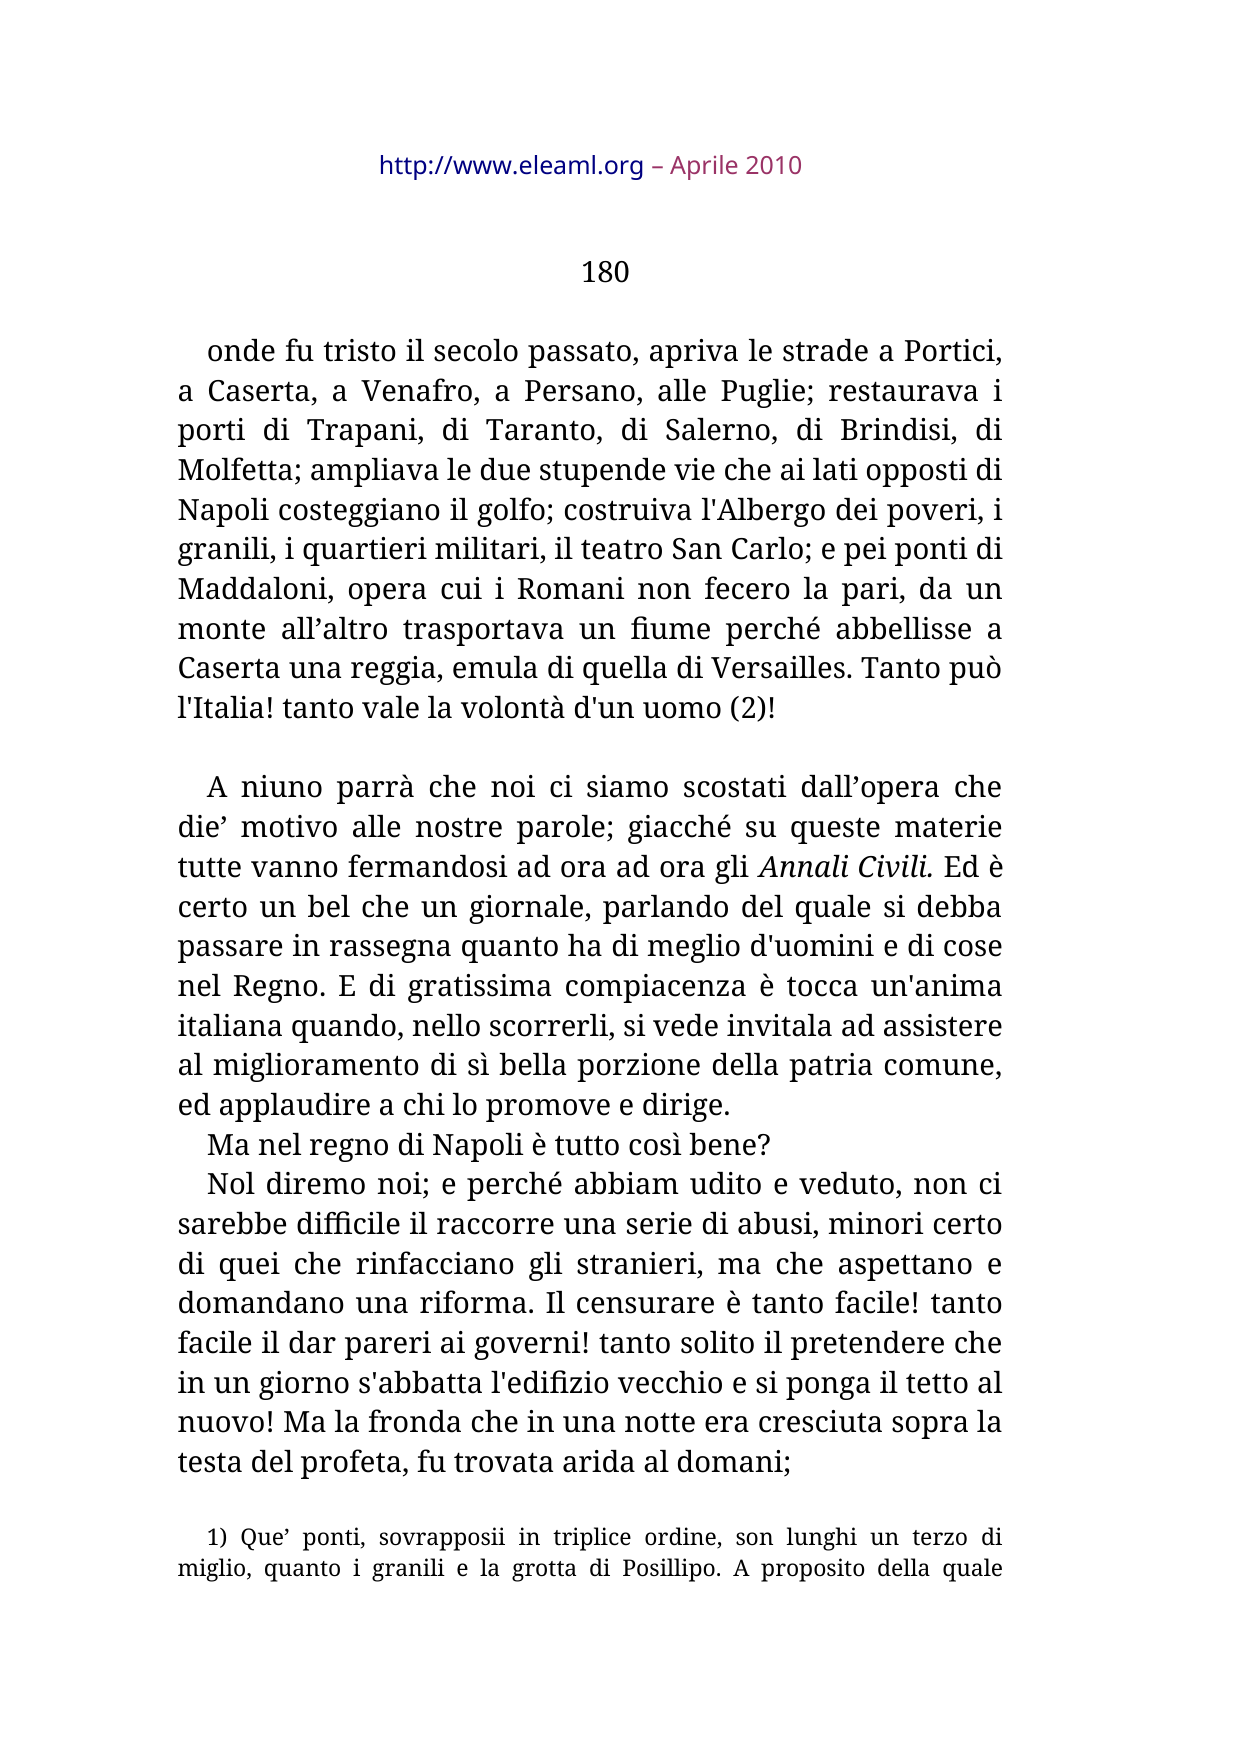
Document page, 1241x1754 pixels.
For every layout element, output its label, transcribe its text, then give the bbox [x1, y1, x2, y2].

text A niuno parrà che noi ci siamo scostati dall’opera che die’ motivo alle nostre parole; giacché su queste materie tutte vanno fermandosi ad ora ad ora gli Annali Civili. Ed è certo un bel che un giornale, parlando del quale si debba passare in rassegna quanto ha di meglio d'uomini e di cose nel Regno. E di gratissima compiacenza è tocca un'anima italiana quando, nello scorrerli, si vede invitala ad assistere al miglioramento di sì bella porzione della patria comune, ed applaudire a chi lo promove e dirige. [177, 767, 1004, 1124]
text Nol diremo noi; e perché abbiam udito e veduto, non ci sarebbe difficile il raccorre una serie di abusi, minori certo di quei che rinfacciano gli stranieri, ma che aspettano e domandano una riforma. Il censurare è tanto facile! tanto facile il dar pareri ai governi! tanto solito il pretendere che in un giorno s'abbatta l'edifizio vecchio e si ponga il tetto al nuovo! Ma la fronda che in una notte era cresciuta sopra la testa del profeta, fu trovata arida al domani; [177, 1164, 1004, 1481]
text Ma nel regno di Napoli è tutto così bene? [177, 1124, 1004, 1164]
text onde fu tristo il secolo passato, apriva le strade a Portici, a Caserta, a Venafro, a Persano, alle Puglie; restaurava i porti di Trapani, di Taranto, di Salerno, di Brindisi, di Molfetta; ampliava le due stupende vie che ai lati opposti di Napoli costeggiano il golfo; costruiva l'Albergo dei poveri, i granili, i quartieri militari, il teatro San Carlo; e pei ponti di Maddaloni, opera cui i Romani non fecero la pari, da un monte all’altro trasportava un fiume perché abbellisse a Caserta una reggia, emula di quella di Versailles. Tanto può l'Italia! tanto vale la volontà d'un uomo (2)! [177, 330, 1004, 727]
text 1) Que’ ponti, sovrapposii in triplice ordine, son lunghi un terzo di miglio, quanto i granili e la grotta di Posillipo. A proposito della quale [177, 1521, 1004, 1583]
text 180 [177, 251, 1004, 291]
